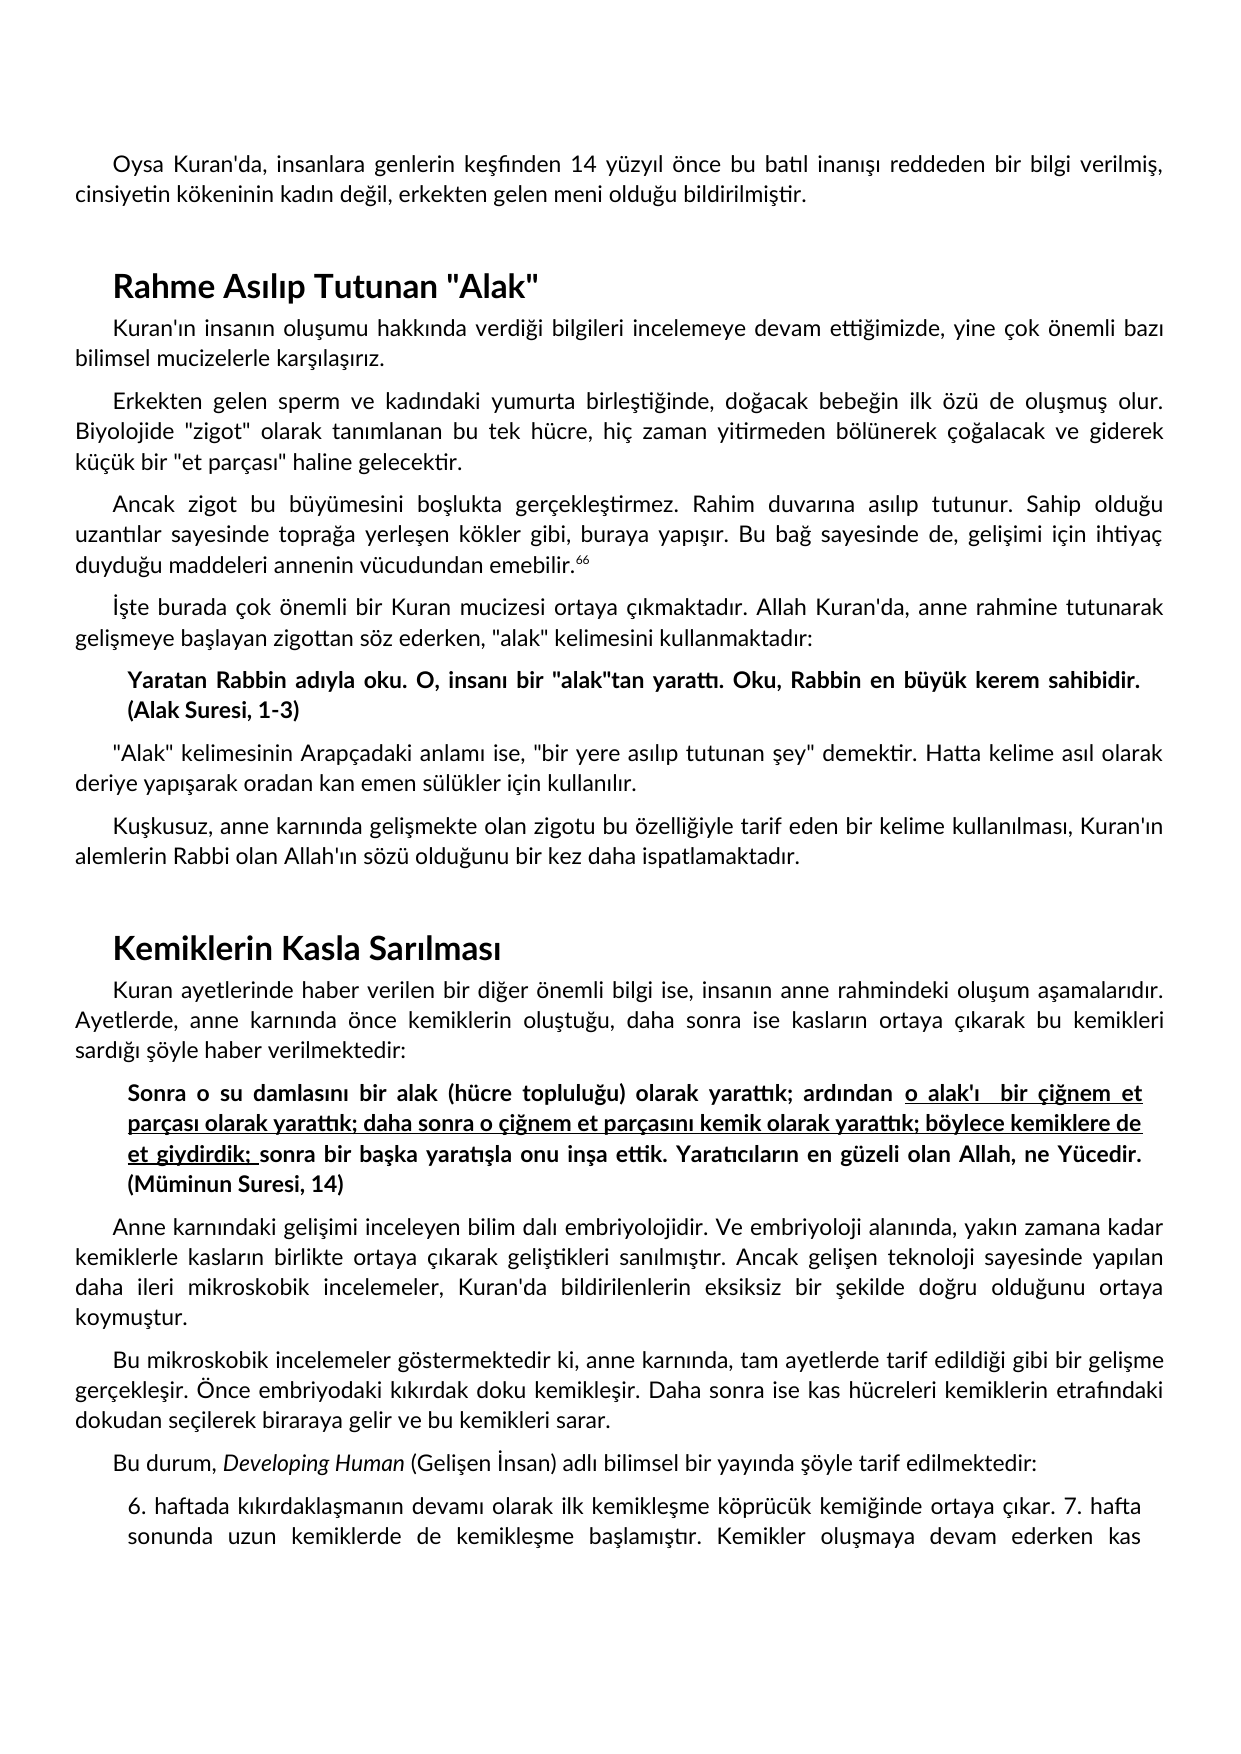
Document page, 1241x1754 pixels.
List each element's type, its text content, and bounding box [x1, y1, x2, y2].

text Ancak zigot bu büyümesini boşlukta gerçekleştirmez. Rahim duvarına asılıp tutunur. Sahip olduğu uzantılar sayesinde toprağa yerleşen kökler gibi, buraya yapışır. Bu bağ sayesinde de, gelişimi için ihtiyaç duyduğu maddeleri annenin vücudundan emebilir.66 [75, 490, 1165, 578]
text Kuran'ın insanın oluşumu hakkında verdiği bilgileri incelemeye devam ettiğimizde, yine çok önemli bazı bilimsel mucizelerle karşılaşırız. [75, 314, 1165, 372]
text Kuşkusuz, anne karnında gelişmekte olan zigotu bu özelliğiyle tarif eden bir kelime kullanılması, Kuran'ın alemlerin Rabbi olan Allah'ın sözü olduğunu bir kez daha ispatlamaktadır. [75, 812, 1165, 869]
text Kuran ayetlerinde haber verilen bir diğer önemli bilgi ise, insanın anne rahmindeki oluşum aşamalarıdır. Ayetlerde, anne karnında önce kemiklerin oluştuğu, daha sonra ise kasların ortaya çıkarak bu kemikleri sardığı şöyle haber verilmektedir: [75, 976, 1165, 1064]
subtitle Rahme Asılıp Tutunan "Alak" [112, 266, 1165, 306]
text Oysa Kuran'da, insanlara genlerin keşfinden 14 yüzyıl önce bu batıl inanışı reddeden bir bilgi verilmiş, cinsiyetin kökeninin kadın değil, erkekten gelen meni olduğu bildirilmiştir. [75, 150, 1165, 208]
text Bu durum, Developing Human (Gelişen İnsan) adlı bilimsel bir yayında şöyle tarif edilmektedir: [75, 1449, 1165, 1476]
text 6. haftada kıkırdaklaşmanın devamı olarak ilk kemikleşme köprücük kemiğinde ortaya çıkar. 7. hafta sonunda uzun kemiklerde de kemikleşme başlamıştır. Kemikler oluşmaya devam ederken kas [127, 1491, 1143, 1549]
text "Alak" kelimesinin Arapçadaki anlamı ise, "bir yere asılıp tutunan şey" demektir. Hatta kelime asıl olarak deriye yapışarak oradan kan emen sülükler için kullanılır. [75, 739, 1165, 797]
text Bu mikroskobik incelemeler göstermektedir ki, anne karnında, tam ayetlerde tarif edildiği gibi bir gelişme gerçekleşir. Önce embriyodaki kıkırdak doku kemikleşir. Daha sonra ise kas hücreleri kemiklerin etrafındaki dokudan seçilerek biraraya gelir ve bu kemikleri sarar. [75, 1346, 1165, 1433]
text et giydirdik; sonra bir başka yaratışla onu inşa ettik. Yaratıcıların en güzeli olan Allah, ne Yücedir. (Müminun Suresi, 14) [127, 1134, 1143, 1197]
text İşte burada çok önemli bir Kuran mucizesi ortaya çıkmaktadır. Allah Kuran'da, anne rahmine tutunarak gelişmeye başlayan zigottan söz ederken, "alak" kelimesini kullanmaktadır: [75, 593, 1165, 651]
text Yaratan Rabbin adıyla oku. O, insanı bir "alak"tan yarattı. Oku, Rabbin en büyük kerem sahibidir. (Alak Suresi, 1-3) [127, 666, 1143, 724]
text Erkekten gelen sperm ve kadındaki yumurta birleştiğinde, doğacak bebeğin ilk özü de oluşmuş olur. Biyolojide "zigot" olarak tanımlanan bu tek hücre, hiç zaman yitirmeden bölünerek çoğalacak ve giderek küçük bir "et parçası" haline gelecektir. [75, 387, 1165, 475]
text Anne karnındaki gelişimi inceleyen bilim dalı embriyolojidir. Ve embriyoloji alanında, yakın zamana kadar kemiklerle kasların birlikte ortaya çıkarak geliştikleri sanılmıştır. Ancak gelişen teknoloji sayesinde yapılan daha ileri mikroskobik incelemeler, Kuran'da bildirilenlerin eksiksiz bir şekilde doğru olduğunu ortaya koymuştur. [75, 1212, 1165, 1330]
subtitle Kemiklerin Kasla Sarılması [112, 927, 1165, 967]
text Sonra o su damlasını bir alak (hücre topluluğu) olarak yarattık; ardından o alak'ı bir çiğnem et parçası olarak yarattık; daha sonra o çiğnem et parçasını kemik olarak yarattık; böylece kemiklere de [127, 1079, 1143, 1133]
